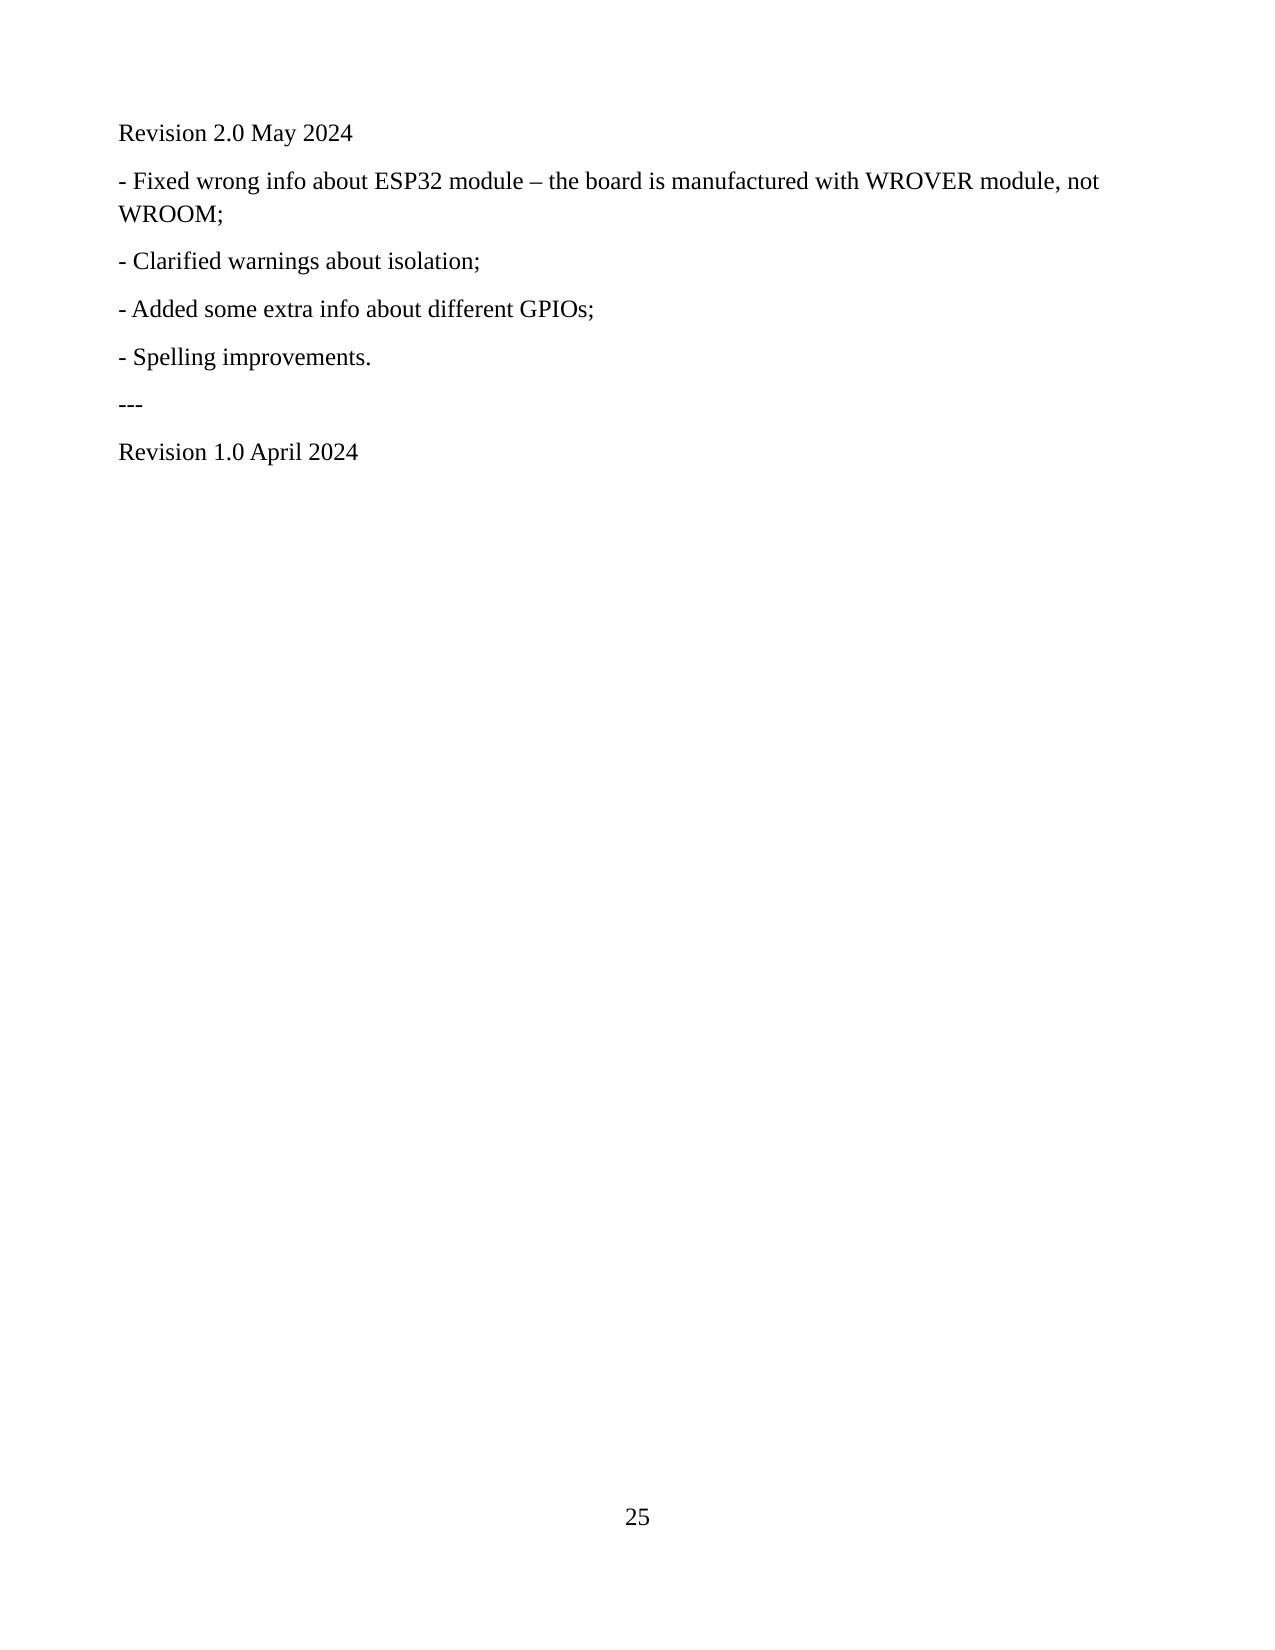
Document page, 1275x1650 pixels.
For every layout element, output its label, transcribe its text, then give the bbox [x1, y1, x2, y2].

text - Fixed wrong info about ESP32 module – the board is manufactured with WROVER module, not WROOM; [118, 166, 1157, 227]
text Revision 2.0 May 2024 [118, 118, 1157, 147]
text Revision 1.0 April 2024 [118, 437, 1157, 466]
text - Clarified warnings about isolation; [118, 246, 1157, 275]
text - Added some extra info about different GPIOs; [118, 294, 1157, 323]
text --- [118, 389, 1157, 418]
text - Spelling improvements. [118, 342, 1157, 370]
